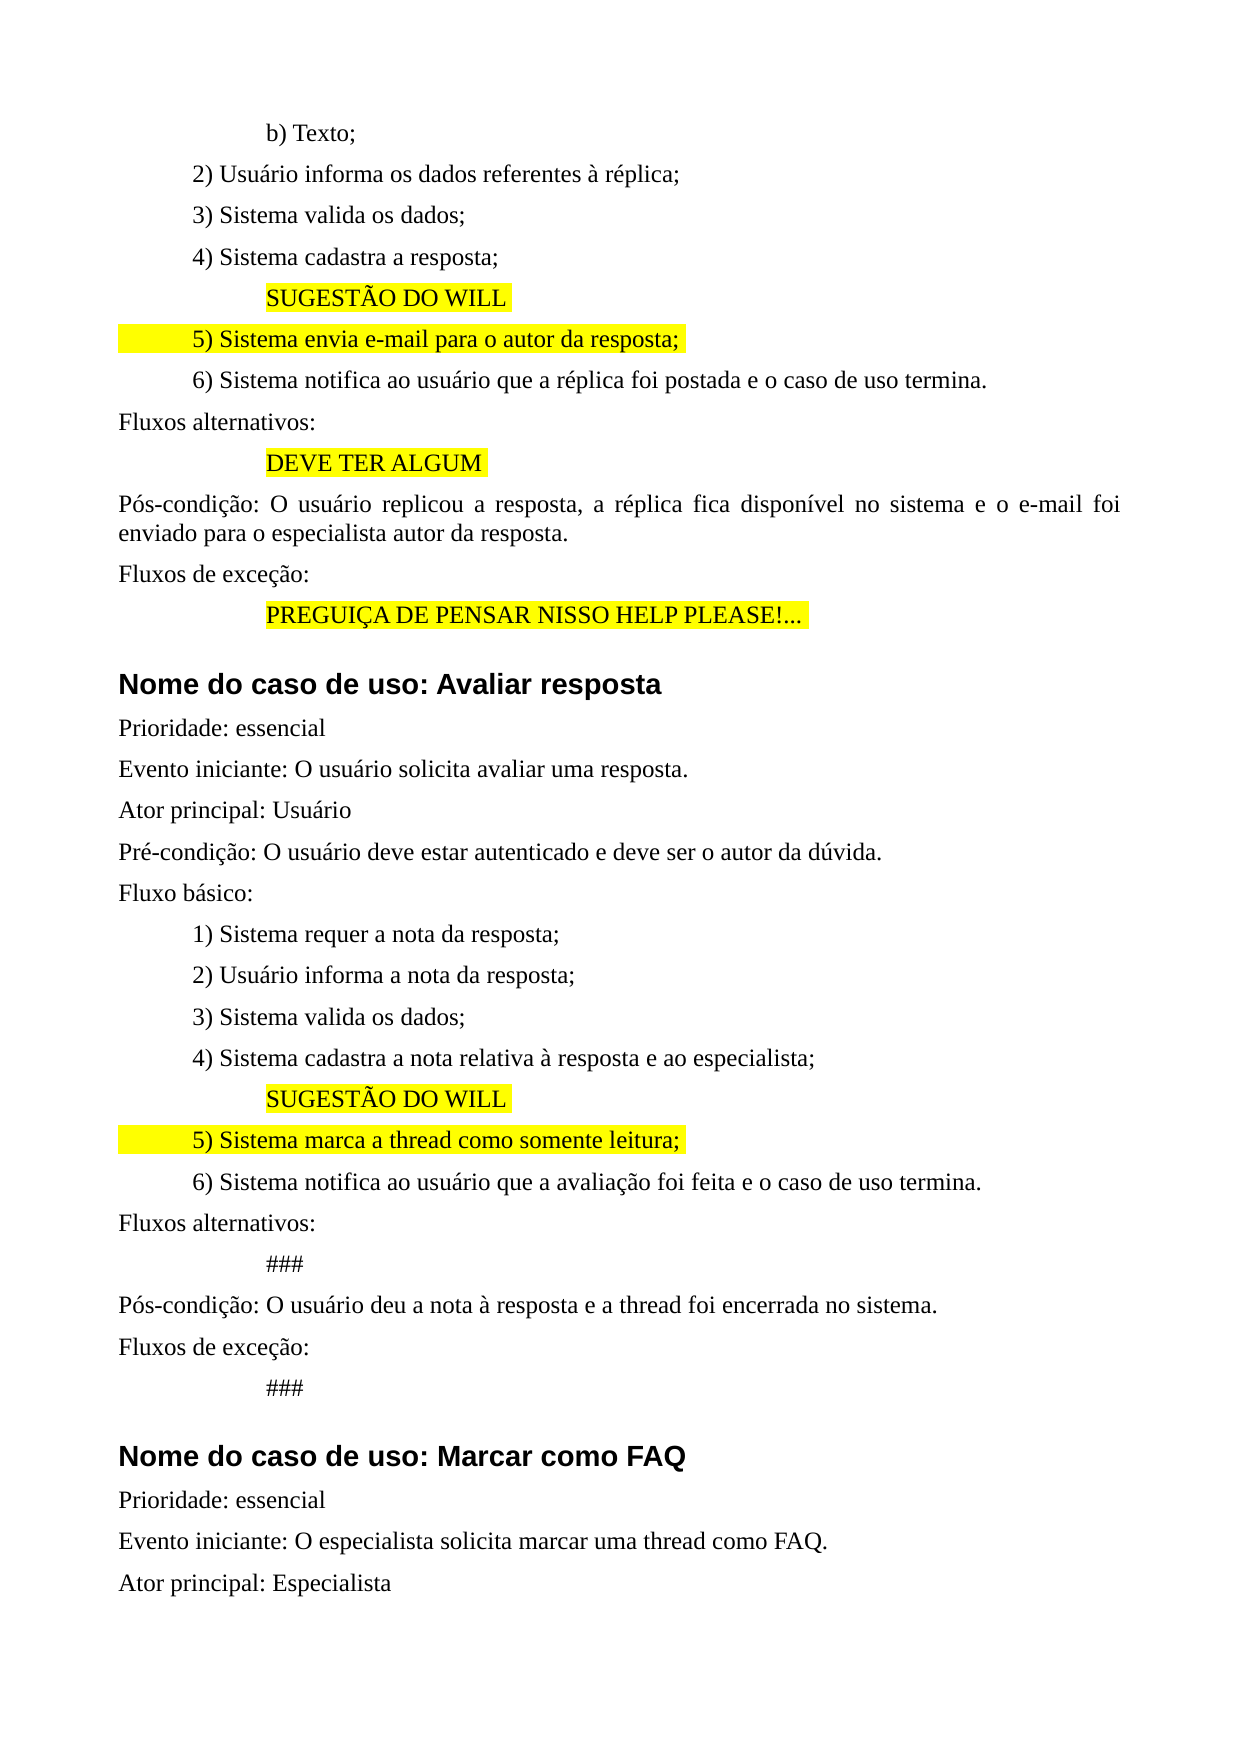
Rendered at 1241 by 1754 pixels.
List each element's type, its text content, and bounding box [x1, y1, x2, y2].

text 5) Sistema envia e-mail para o autor da resposta; [118, 324, 1122, 353]
text Evento iniciante: O especialista solicita marcar uma thread como FAQ. [118, 1526, 1122, 1555]
text 4) Sistema cadastra a nota relativa à resposta e ao especialista; [118, 1043, 1122, 1072]
text ### [118, 1373, 1122, 1402]
text Pós-condição: O usuário replicou a resposta, a réplica fica disponível no sistema e o e-mail foi enviado para o especialista autor da resposta. [118, 489, 1122, 547]
text Prioridade: essencial [118, 1485, 1122, 1514]
text 6) Sistema notifica ao usuário que a avaliação foi feita e o caso de uso termina. [118, 1167, 1122, 1195]
text Ator principal: Especialista [118, 1568, 1122, 1596]
text 6) Sistema notifica ao usuário que a réplica foi postada e o caso de uso termina. [118, 366, 1122, 394]
text Fluxos alternativos: [118, 407, 1122, 436]
text 1) Sistema requer a nota da resposta; [118, 919, 1122, 948]
text Pré-condição: O usuário deve estar autenticado e deve ser o autor da dúvida. [118, 837, 1122, 865]
text ### [118, 1249, 1122, 1278]
text Prioridade: essencial [118, 713, 1122, 742]
text 3) Sistema valida os dados; [118, 201, 1122, 229]
text Evento iniciante: O usuário solicita avaliar uma resposta. [118, 754, 1122, 783]
text DEVE TER ALGUM [118, 448, 1122, 477]
subtitle Nome do caso de uso: Marcar como FAQ [118, 1439, 1122, 1473]
text Fluxos de exceção: [118, 559, 1122, 588]
text SUGESTÃO DO WILL [118, 1084, 1122, 1113]
text PREGUIÇA DE PENSAR NISSO HELP PLEASE!... [118, 601, 1122, 629]
text 2) Usuário informa a nota da resposta; [118, 960, 1122, 989]
text Fluxos alternativos: [118, 1208, 1122, 1237]
text Fluxo básico: [118, 878, 1122, 907]
text 5) Sistema marca a thread como somente leitura; [118, 1125, 1122, 1154]
text 3) Sistema valida os dados; [118, 1002, 1122, 1030]
text b) Texto; [118, 118, 1122, 147]
text Ator principal: Usuário [118, 795, 1122, 824]
subtitle Nome do caso de uso: Avaliar resposta [118, 667, 1122, 700]
text SUGESTÃO DO WILL [118, 283, 1122, 312]
text Pós-condição: O usuário deu a nota à resposta e a thread foi encerrada no sistema. [118, 1290, 1122, 1319]
text Fluxos de exceção: [118, 1332, 1122, 1360]
text 2) Usuário informa os dados referentes à réplica; [118, 159, 1122, 188]
text 4) Sistema cadastra a resposta; [118, 242, 1122, 271]
